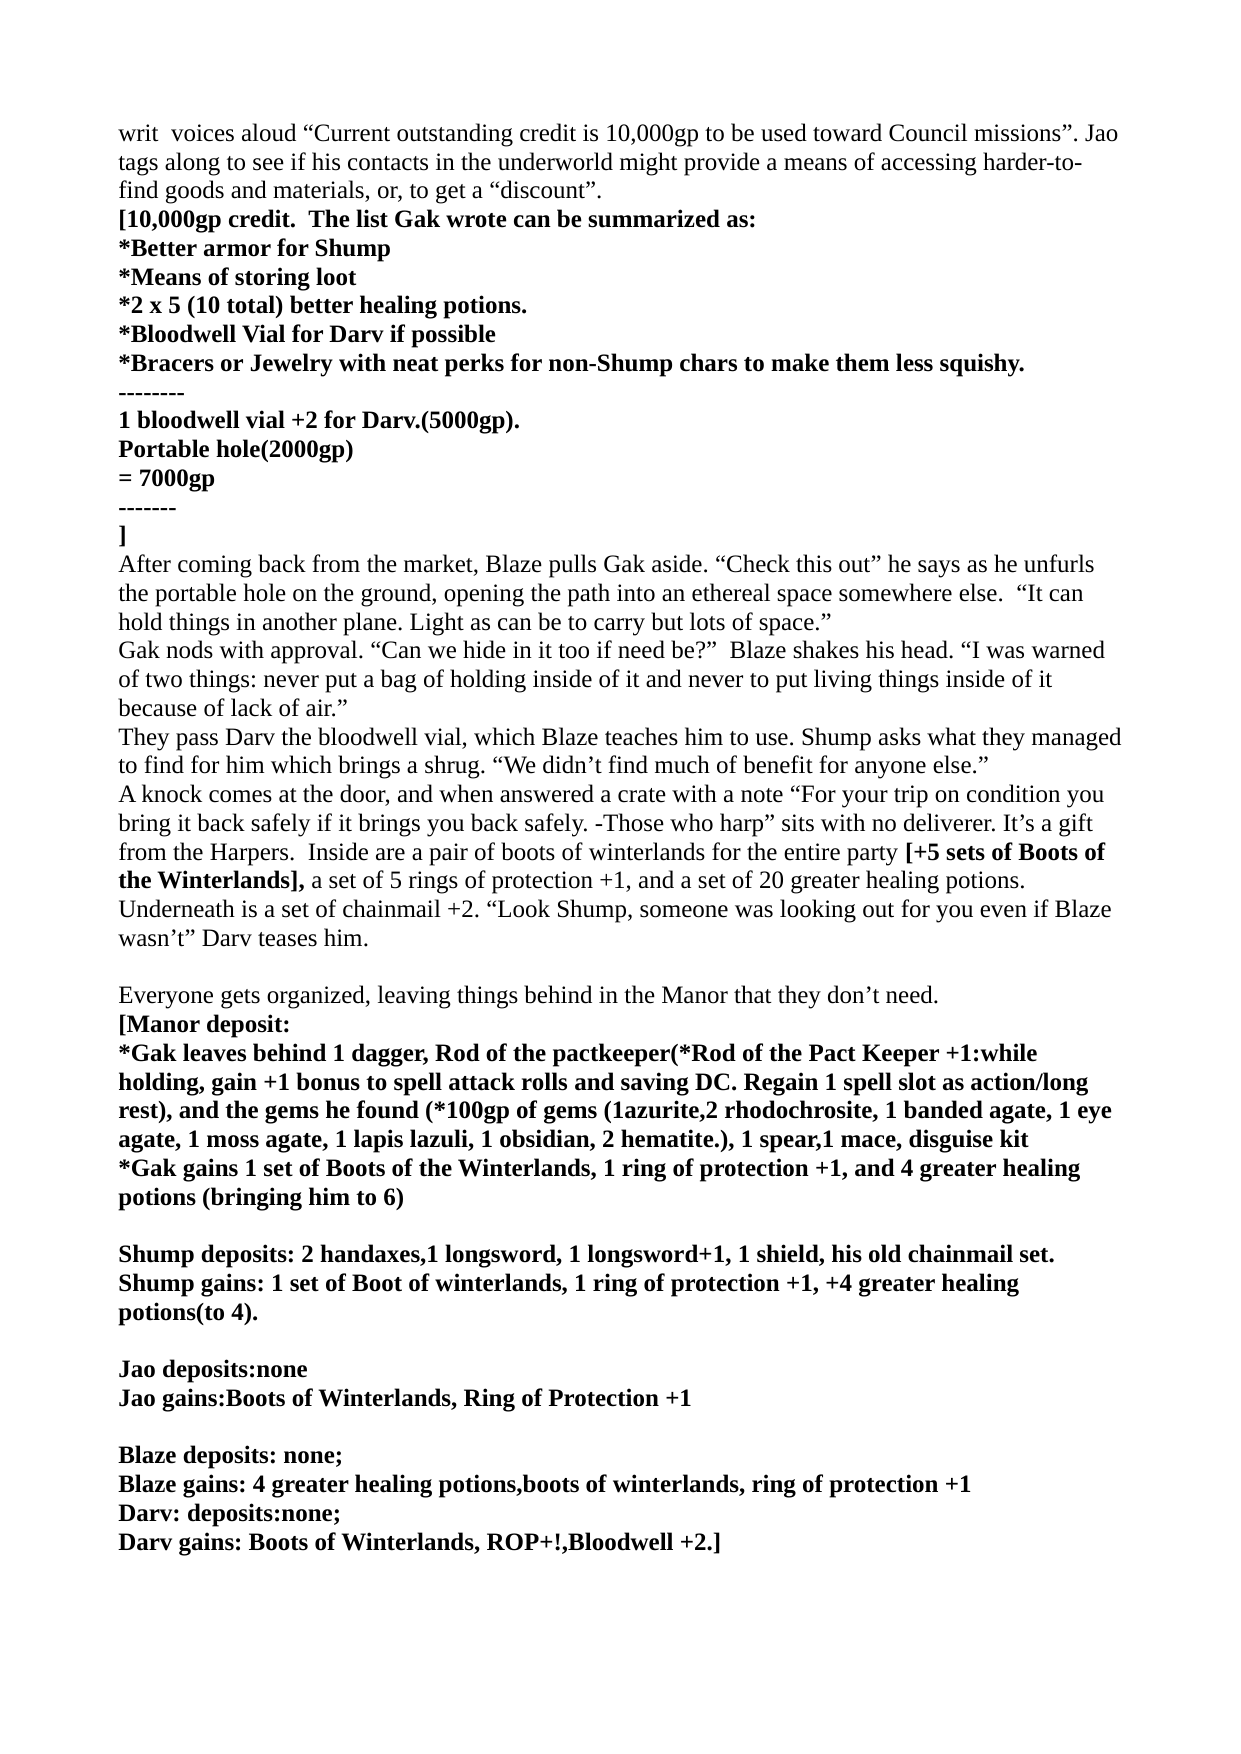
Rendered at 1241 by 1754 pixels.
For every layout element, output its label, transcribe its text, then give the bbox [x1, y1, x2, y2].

text Everyone gets organized, leaving things behind in the Manor that they don’t need. [118, 981, 1122, 1009]
text = 7000gp [118, 463, 1122, 492]
text *Better armor for Shump [118, 233, 1122, 262]
text They pass Darv the bloodwell vial, which Blaze teaches him to use. Shump asks what they managed to find for him which brings a shrug. “We didn’t find much of benefit for anyone else.” [118, 722, 1122, 779]
text Jao gains:Boots of Winterlands, Ring of Protection +1 [118, 1383, 1122, 1412]
text *Bloodwell Vial for Darv if possible [118, 319, 1122, 348]
text ] [118, 521, 1122, 549]
text ------- [118, 492, 1122, 521]
text Gak nods with approval. “Can we hide in it too if need be?” Blaze shakes his head. “I was warned of two things: never put a bag of holding inside of it and never to put living things inside of it because of lack of air.” [118, 636, 1122, 722]
text 1 bloodwell vial +2 for Darv.(5000gp). [118, 406, 1122, 434]
text Darv: deposits:none; [118, 1498, 1122, 1527]
text *Bracers or Jewelry with neat perks for non-Shump chars to make them less squishy. [118, 348, 1122, 377]
text Portable hole(2000gp) [118, 434, 1122, 463]
text A knock comes at the door, and when answered a crate with a note “For your trip on condition you bring it back safely if it brings you back safely. -Those who harp” sits with no deliverer. It’s a gift from the Harpers. Inside are a pair of boots of winterlands for the entire party [+5 sets of Boots of the Winterlands], a set of 5 rings of protection +1, and a set of 20 greater healing potions. Underneath is a set of chainmail +2. “Look Shump, someone was looking out for you even if Blaze wasn’t” Darv teases him. [118, 779, 1122, 952]
text Shump deposits: 2 handaxes,1 longsword, 1 longsword+1, 1 shield, his old chainmail set. [118, 1239, 1122, 1268]
text Darv gains: Boots of Winterlands, ROP+!,Bloodwell +2.] [118, 1527, 1122, 1556]
text *Gak leaves behind 1 dagger, Rod of the pactkeeper(*Rod of the Pact Keeper +1:while holding, gain +1 bonus to spell attack rolls and saving DC. Regain 1 spell slot as action/long rest), and the gems he found (*100gp of gems (1azurite,2 rhodochrosite, 1 banded agate, 1 eye agate, 1 moss agate, 1 lapis lazuli, 1 obsidian, 2 hematite.), 1 spear,1 mace, disguise kit [118, 1038, 1122, 1153]
text Shump gains: 1 set of Boot of winterlands, 1 ring of protection +1, +4 greater healing potions(to 4). [118, 1268, 1122, 1326]
text Blaze gains: 4 greater healing potions,boots of winterlands, ring of protection +1 [118, 1469, 1122, 1498]
text -------- [118, 377, 1122, 406]
text *Means of storing loot [118, 262, 1122, 291]
text Blaze deposits: none; [118, 1441, 1122, 1469]
text [10,000gp credit. The list Gak wrote can be summarized as: [118, 204, 1122, 233]
text Jao deposits:none [118, 1354, 1122, 1383]
text writ voices aloud “Current outstanding credit is 10,000gp to be used toward Council missions”. Jao tags along to see if his contacts in the underworld might provide a means of accessing harder-to-find goods and materials, or, to get a “discount”. [118, 118, 1122, 204]
text *2 x 5 (10 total) better healing potions. [118, 291, 1122, 319]
text *Gak gains 1 set of Boots of the Winterlands, 1 ring of protection +1, and 4 greater healing potions (bringing him to 6) [118, 1153, 1122, 1211]
text After coming back from the market, Blaze pulls Gak aside. “Check this out” he says as he unfurls the portable hole on the ground, opening the path into an ethereal space somewhere else. “It can hold things in another plane. Light as can be to carry but lots of space.” [118, 549, 1122, 636]
text [Manor deposit: [118, 1009, 1122, 1038]
